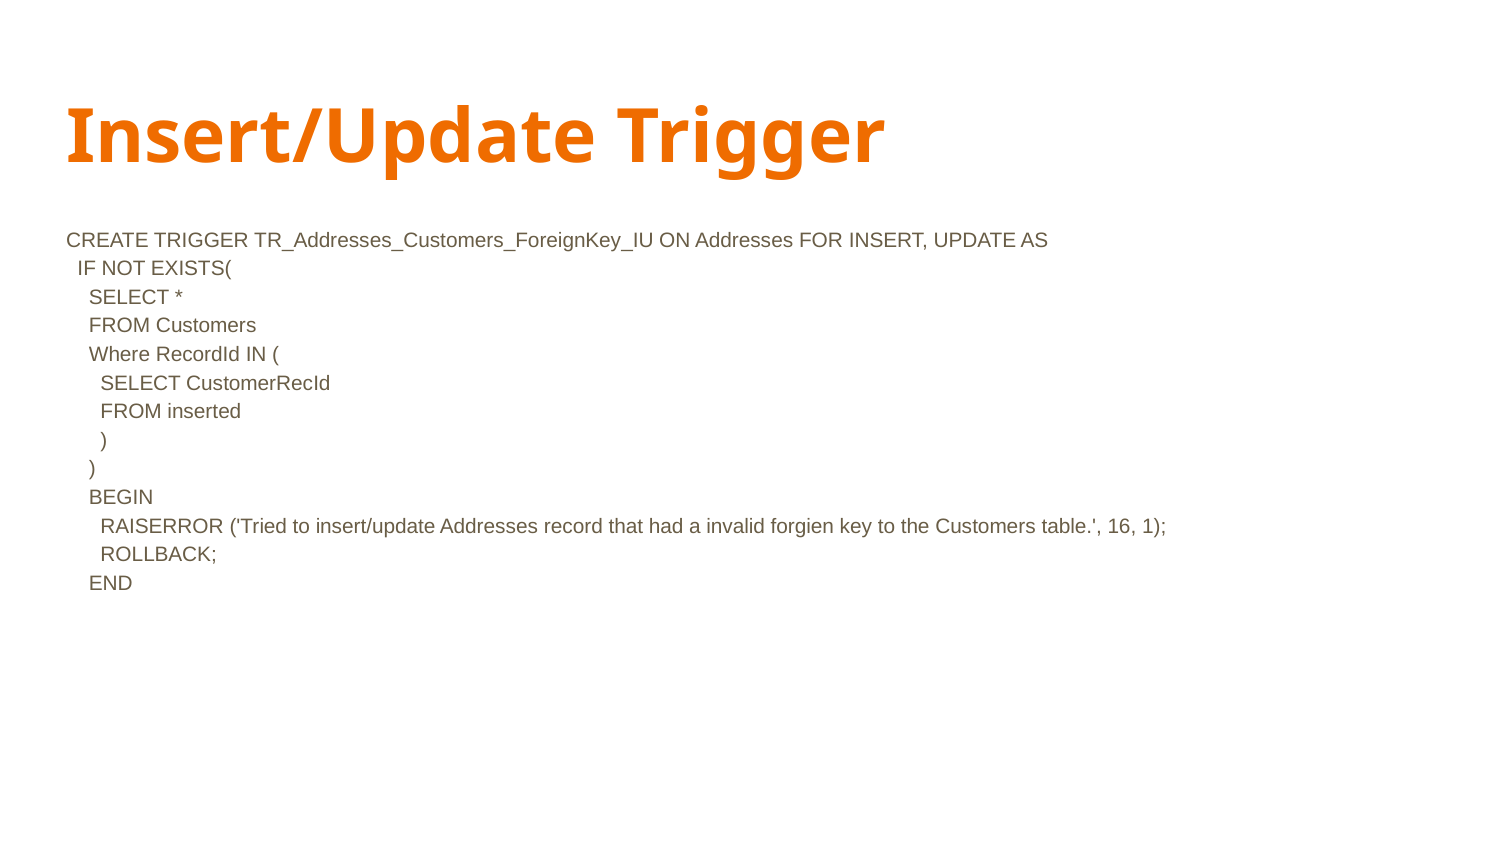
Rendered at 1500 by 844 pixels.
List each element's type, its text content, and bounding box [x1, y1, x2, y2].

list CREATE TRIGGER TR_Addresses_Customers_ForeignKey_IU ON Addresses FOR INSERT, UPDATE AS IF NOT EXISTS( SELECT * FROM Customers Where RecordId IN ( SELECT CustomerRecId FROM inserted ) ) BEGIN RAISERROR ('Tried to insert/update Addresses record that had a invalid forgien key to the Customers table.', 16, 1); ROLLBACK; END [51, 207, 1449, 750]
title Insert/Update Trigger [51, 72, 1449, 189]
